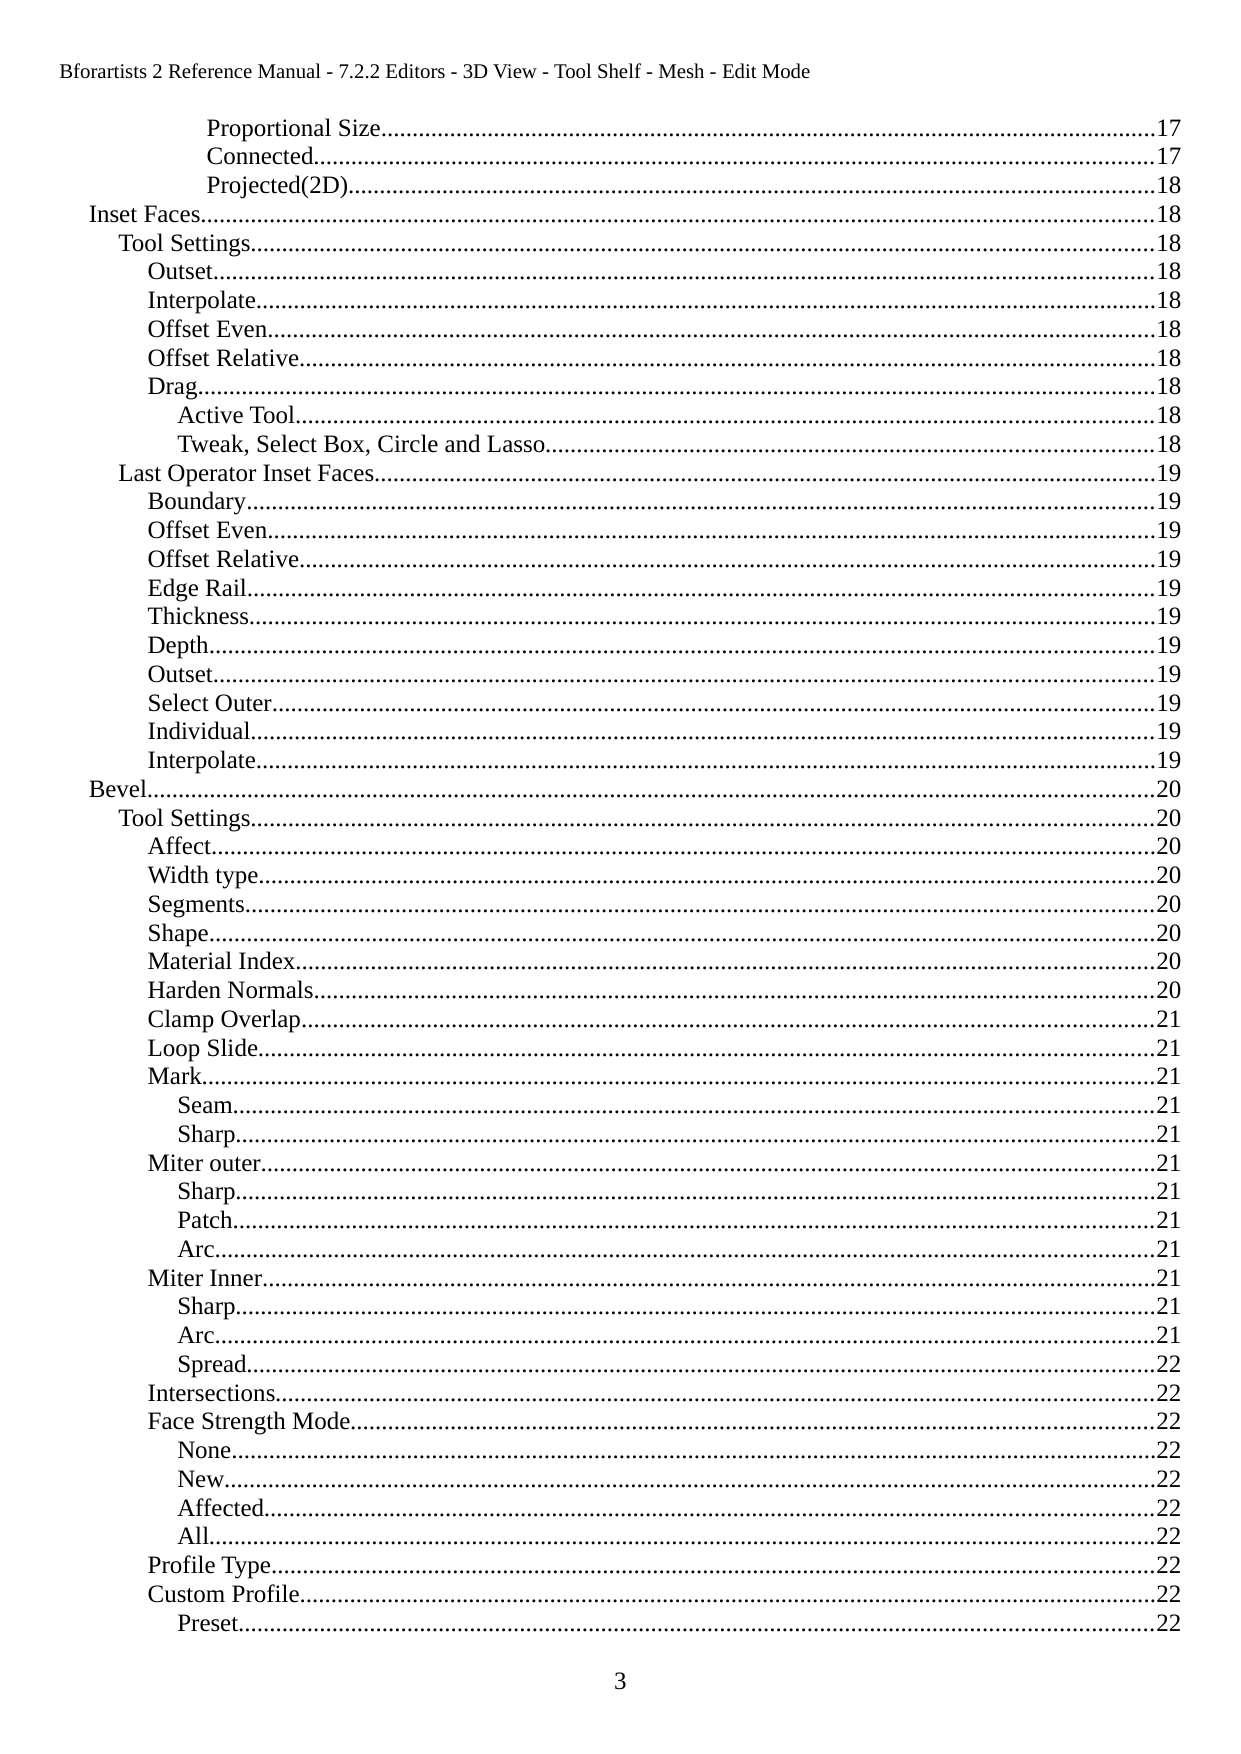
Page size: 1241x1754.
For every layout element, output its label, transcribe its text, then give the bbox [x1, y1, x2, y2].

text Select Outer 19 [147, 688, 1181, 716]
text Outset 19 [147, 659, 1181, 688]
text Interpolate 19 [147, 745, 1181, 774]
text Miter outer 21 [147, 1148, 1181, 1176]
text Material Index 20 [147, 946, 1181, 975]
text Width type 20 [147, 860, 1181, 889]
text Projected(2D) 18 [206, 170, 1181, 199]
text Arc 21 [177, 1234, 1181, 1263]
text Affected 22 [177, 1493, 1181, 1521]
text Thickness 19 [147, 601, 1181, 630]
text New 22 [177, 1464, 1181, 1493]
text Bevel 20 [88, 774, 1181, 803]
text Edge Rail 19 [147, 573, 1181, 601]
text Tweak, Select Box, Circle and Lasso 18 [177, 429, 1181, 458]
text Preset 22 [177, 1608, 1181, 1636]
text Spread 22 [177, 1349, 1181, 1378]
text Segments 20 [147, 889, 1181, 918]
text Tool Settings 18 [118, 228, 1181, 256]
text Sharp 21 [177, 1119, 1181, 1148]
text Interpolate 18 [147, 285, 1181, 314]
text Outset 18 [147, 256, 1181, 285]
text Depth 19 [147, 630, 1181, 659]
text Tool Settings 20 [118, 803, 1181, 831]
text Affect 20 [147, 831, 1181, 860]
text Face Strength Mode 22 [147, 1406, 1181, 1435]
text Patch 21 [177, 1205, 1181, 1234]
text Offset Relative 19 [147, 544, 1181, 573]
text Active Tool 18 [177, 400, 1181, 429]
text Proportional Size 17 [206, 113, 1181, 141]
text Individual 19 [147, 716, 1181, 745]
text Offset Even 19 [147, 515, 1181, 544]
text Last Operator Inset Faces 19 [118, 458, 1181, 486]
text Intersections 22 [147, 1378, 1181, 1406]
text Miter Inner 21 [147, 1263, 1181, 1291]
text Sharp 21 [177, 1291, 1181, 1320]
text Connected 17 [206, 141, 1181, 170]
text Profile Type 22 [147, 1550, 1181, 1579]
text Harden Normals 20 [147, 975, 1181, 1004]
text Loop Slide 21 [147, 1033, 1181, 1061]
text All 22 [177, 1521, 1181, 1550]
text Drag 18 [147, 371, 1181, 400]
text Clamp Overlap 21 [147, 1004, 1181, 1033]
text Seam 21 [177, 1090, 1181, 1119]
text Shape 20 [147, 918, 1181, 946]
text Offset Even 18 [147, 314, 1181, 343]
text Sharp 21 [177, 1176, 1181, 1205]
text None 22 [177, 1435, 1181, 1464]
text Custom Profile 22 [147, 1579, 1181, 1608]
text Inset Faces 18 [88, 199, 1181, 228]
text Boundary 19 [147, 486, 1181, 515]
text Offset Relative 18 [147, 343, 1181, 371]
text Arc 21 [177, 1320, 1181, 1349]
text Mark 21 [147, 1061, 1181, 1090]
